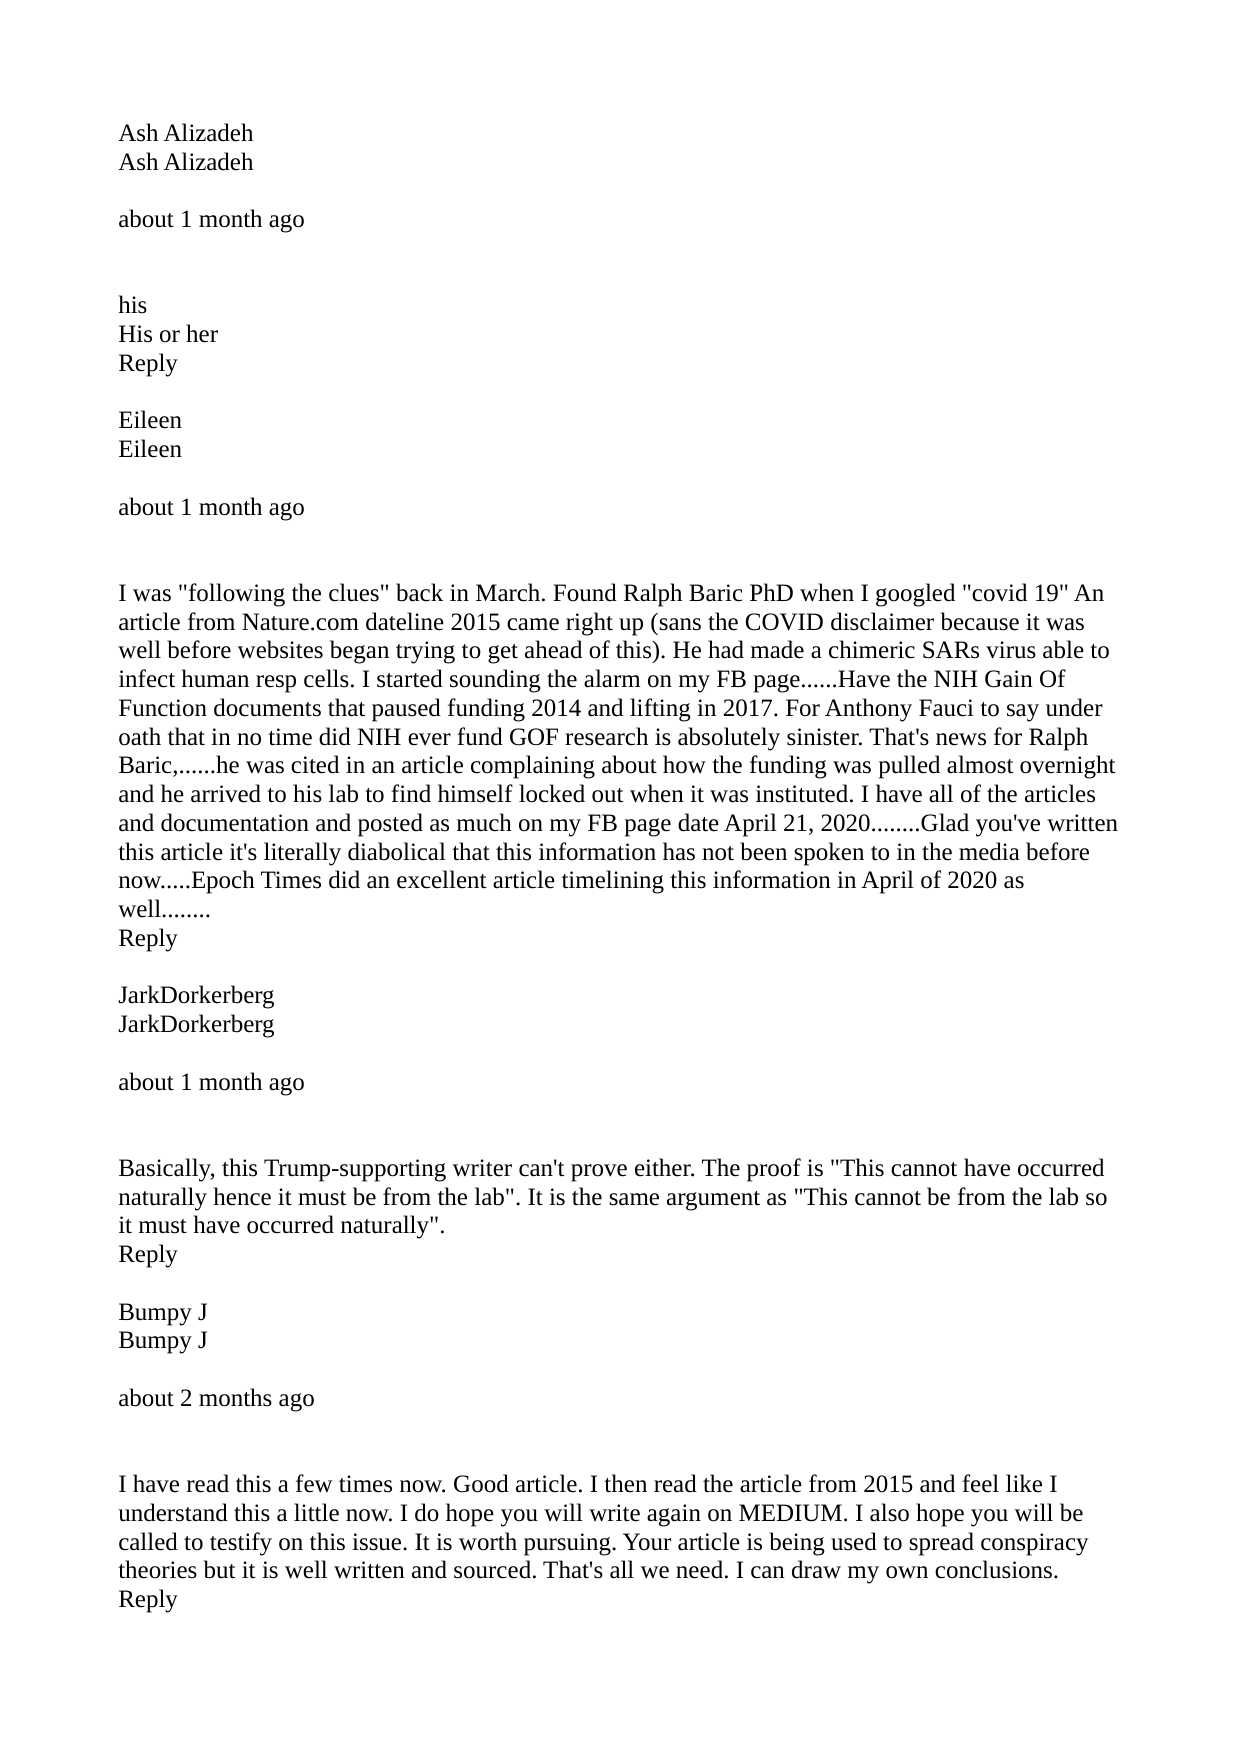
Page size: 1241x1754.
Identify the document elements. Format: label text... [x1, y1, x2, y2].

text Bumpy J [118, 1326, 1122, 1354]
text about 1 month ago [118, 492, 1122, 521]
text about 1 month ago [118, 1067, 1122, 1096]
text about 1 month ago [118, 204, 1122, 233]
text Eileen [118, 434, 1122, 463]
text I have read this a few times now. Good article. I then read the article from 2015 and feel like I understand this a little now. I do hope you will write again on MEDIUM. I also hope you will be called to testify on this issue. It is worth pursuing. Your article is being used to spread conspiracy theories but it is well written and sourced. That's all we need. I can draw my own conclusions. [118, 1469, 1122, 1584]
text Reply [118, 1584, 1122, 1613]
text Ash Alizadeh [118, 147, 1122, 176]
text Eileen [118, 406, 1122, 434]
text His or her [118, 319, 1122, 348]
text Reply [118, 923, 1122, 952]
text his [118, 291, 1122, 319]
text I was "following the clues" back in March. Found Ralph Baric PhD when I googled "covid 19" An article from Nature.com dateline 2015 came right up (sans the COVID disclaimer because it was well before websites began trying to get ahead of this). He had made a chimeric SARs virus able to infect human resp cells. I started sounding the alarm on my FB page......Have the NIH Gain Of Function documents that paused funding 2014 and lifting in 2017. For Anthony Fauci to say under oath that in no time did NIH ever fund GOF research is absolutely sinister. That's news for Ralph Baric,......he was cited in an article complaining about how the funding was pulled almost overnight and he arrived to his lab to find himself locked out when it was instituted. I have all of the articles and documentation and posted as much on my FB page date April 21, 2020........Glad you've written this article it's literally diabolical that this information has not been spoken to in the media before now.....Epoch Times did an excellent article timelining this information in April of 2020 as well........ [118, 578, 1122, 923]
text Ash Alizadeh [118, 118, 1122, 147]
text about 2 months ago [118, 1383, 1122, 1412]
text JarkDorkerberg [118, 981, 1122, 1009]
text JarkDorkerberg [118, 1009, 1122, 1038]
text Basically, this Trump-supporting writer can't prove either. The proof is "This cannot have occurred naturally hence it must be from the lab". It is the same argument as "This cannot be from the lab so it must have occurred naturally". [118, 1153, 1122, 1239]
text Bumpy J [118, 1297, 1122, 1326]
text Reply [118, 1239, 1122, 1268]
text Reply [118, 348, 1122, 377]
